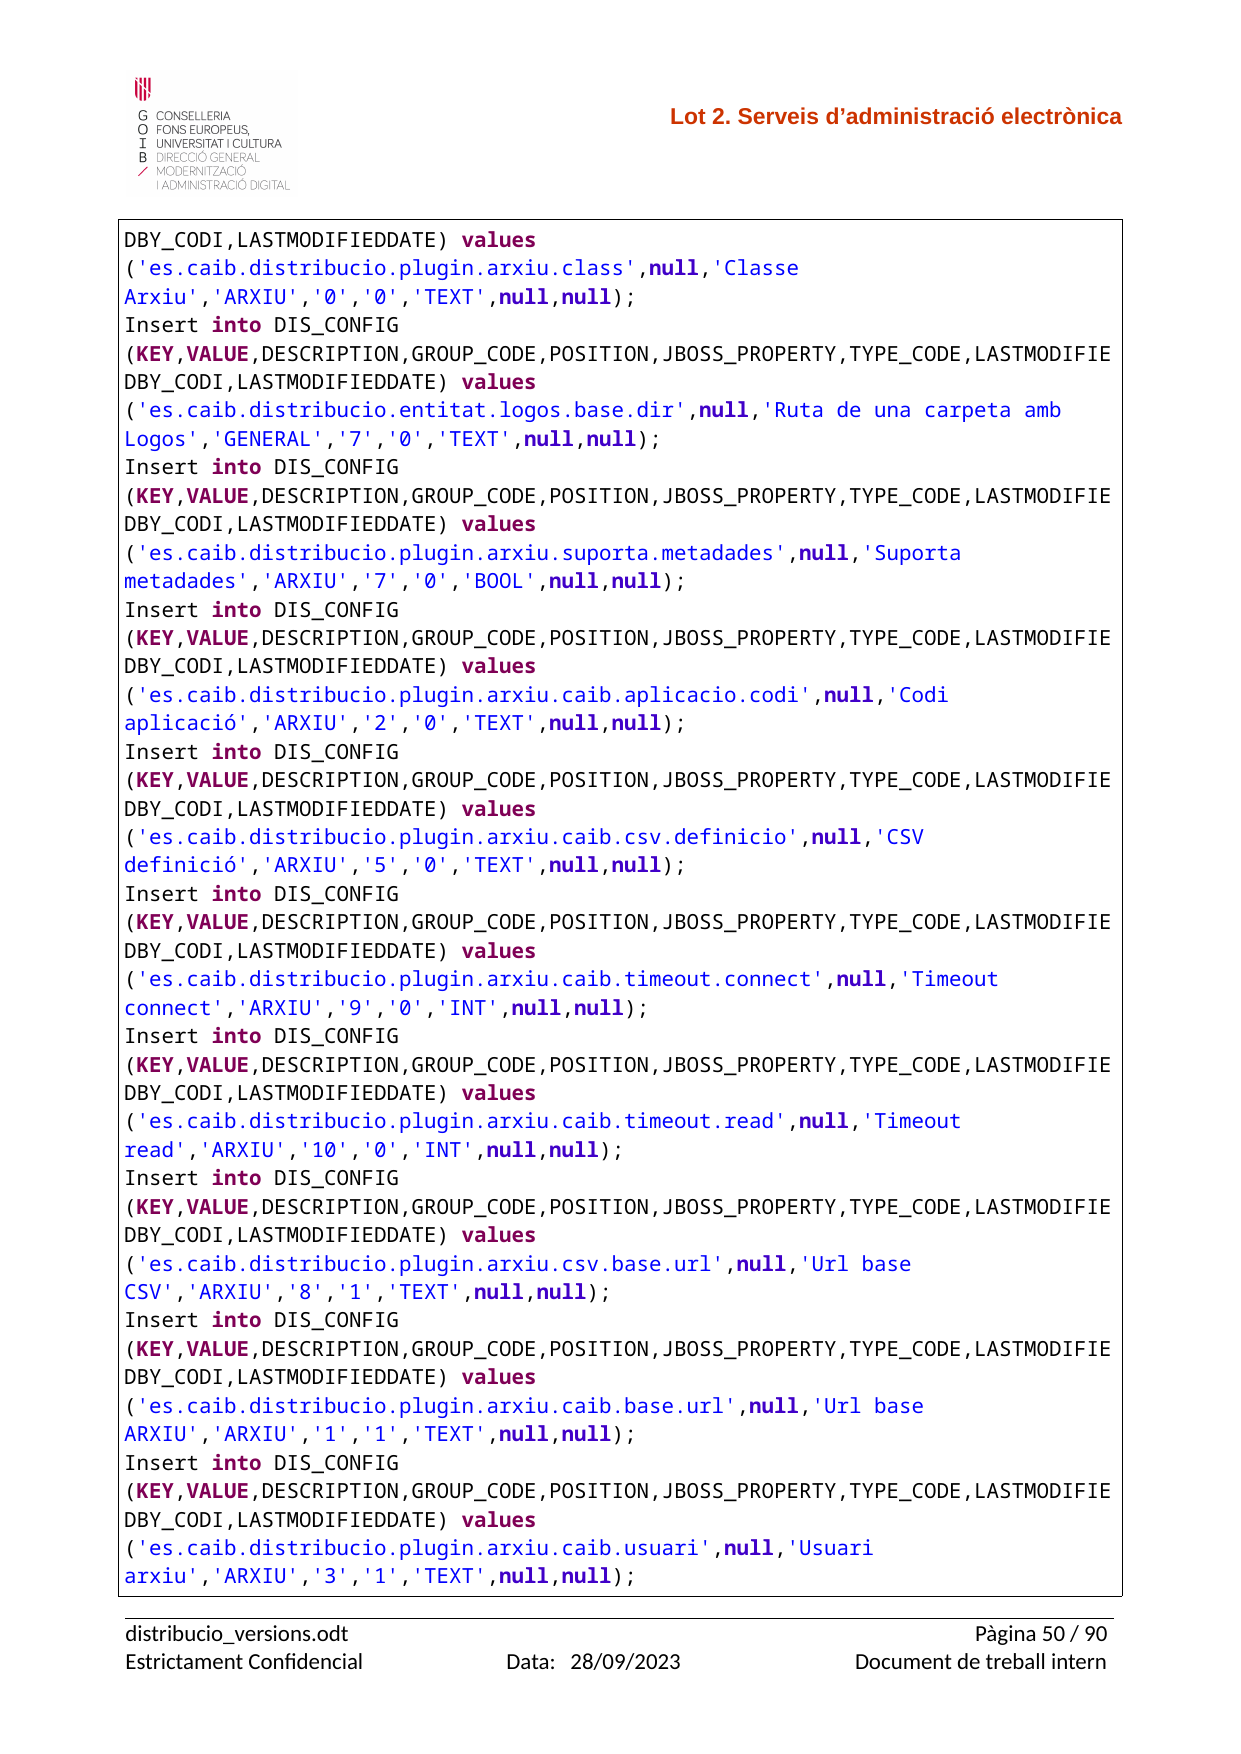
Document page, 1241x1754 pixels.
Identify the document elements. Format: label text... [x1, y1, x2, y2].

table_header DBY_CODI,LASTMODIFIEDDATE) values ('es.caib.distribucio.plugin.arxiu.class',null,'Classe Arxiu','ARXIU','0','0','TEXT',null,null); Insert into DIS_CONFIG (KEY,VALUE,DESCRIPTION,GROUP_CODE,POSITION,JBOSS_PROPERTY,TYPE_CODE,LASTMODIFIEDBY_CODI,LASTMODIFIEDDATE) values ('es.caib.distribucio.entitat.logos.base.dir',null,'Ruta de una carpeta amb Logos','GENERAL','7','0','TEXT',null,null); Insert into DIS_CONFIG (KEY,VALUE,DESCRIPTION,GROUP_CODE,POSITION,JBOSS_PROPERTY,TYPE_CODE,LASTMODIFIEDBY_CODI,LASTMODIFIEDDATE) values ('es.caib.distribucio.plugin.arxiu.suporta.metadades',null,'Suporta metadades','ARXIU','7','0','BOOL',null,null); Insert into DIS_CONFIG (KEY,VALUE,DESCRIPTION,GROUP_CODE,POSITION,JBOSS_PROPERTY,TYPE_CODE,LASTMODIFIEDBY_CODI,LASTMODIFIEDDATE) values ('es.caib.distribucio.plugin.arxiu.caib.aplicacio.codi',null,'Codi aplicació','ARXIU','2','0','TEXT',null,null); Insert into DIS_CONFIG (KEY,VALUE,DESCRIPTION,GROUP_CODE,POSITION,JBOSS_PROPERTY,TYPE_CODE,LASTMODIFIEDBY_CODI,LASTMODIFIEDDATE) values ('es.caib.distribucio.plugin.arxiu.caib.csv.definicio',null,'CSV definició','ARXIU','5','0','TEXT',null,null); Insert into DIS_CONFIG (KEY,VALUE,DESCRIPTION,GROUP_CODE,POSITION,JBOSS_PROPERTY,TYPE_CODE,LASTMODIFIEDBY_CODI,LASTMODIFIEDDATE) values ('es.caib.distribucio.plugin.arxiu.caib.timeout.connect',null,'Timeout connect','ARXIU','9','0','INT',null,null); Insert into DIS_CONFIG (KEY,VALUE,DESCRIPTION,GROUP_CODE,POSITION,JBOSS_PROPERTY,TYPE_CODE,LASTMODIFIEDBY_CODI,LASTMODIFIEDDATE) values ('es.caib.distribucio.plugin.arxiu.caib.timeout.read',null,'Timeout read','ARXIU','10','0','INT',null,null); Insert into DIS_CONFIG (KEY,VALUE,DESCRIPTION,GROUP_CODE,POSITION,JBOSS_PROPERTY,TYPE_CODE,LASTMODIFIEDBY_CODI,LASTMODIFIEDDATE) values ('es.caib.distribucio.plugin.arxiu.csv.base.url',null,'Url base CSV','ARXIU','8','1','TEXT',null,null); Insert into DIS_CONFIG (KEY,VALUE,DESCRIPTION,GROUP_CODE,POSITION,JBOSS_PROPERTY,TYPE_CODE,LASTMODIFIEDBY_CODI,LASTMODIFIEDDATE) values ('es.caib.distribucio.plugin.arxiu.caib.base.url',null,'Url base ARXIU','ARXIU','1','1','TEXT',null,null); Insert into DIS_CONFIG (KEY,VALUE,DESCRIPTION,GROUP_CODE,POSITION,JBOSS_PROPERTY,TYPE_CODE,LASTMODIFIEDBY_CODI,LASTMODIFIEDDATE) values ('es.caib.distribucio.plugin.arxiu.caib.usuari',null,'Usuari arxiu','ARXIU','3','1','TEXT',null,null); [119, 220, 1122, 1596]
picture [126, 70, 299, 197]
